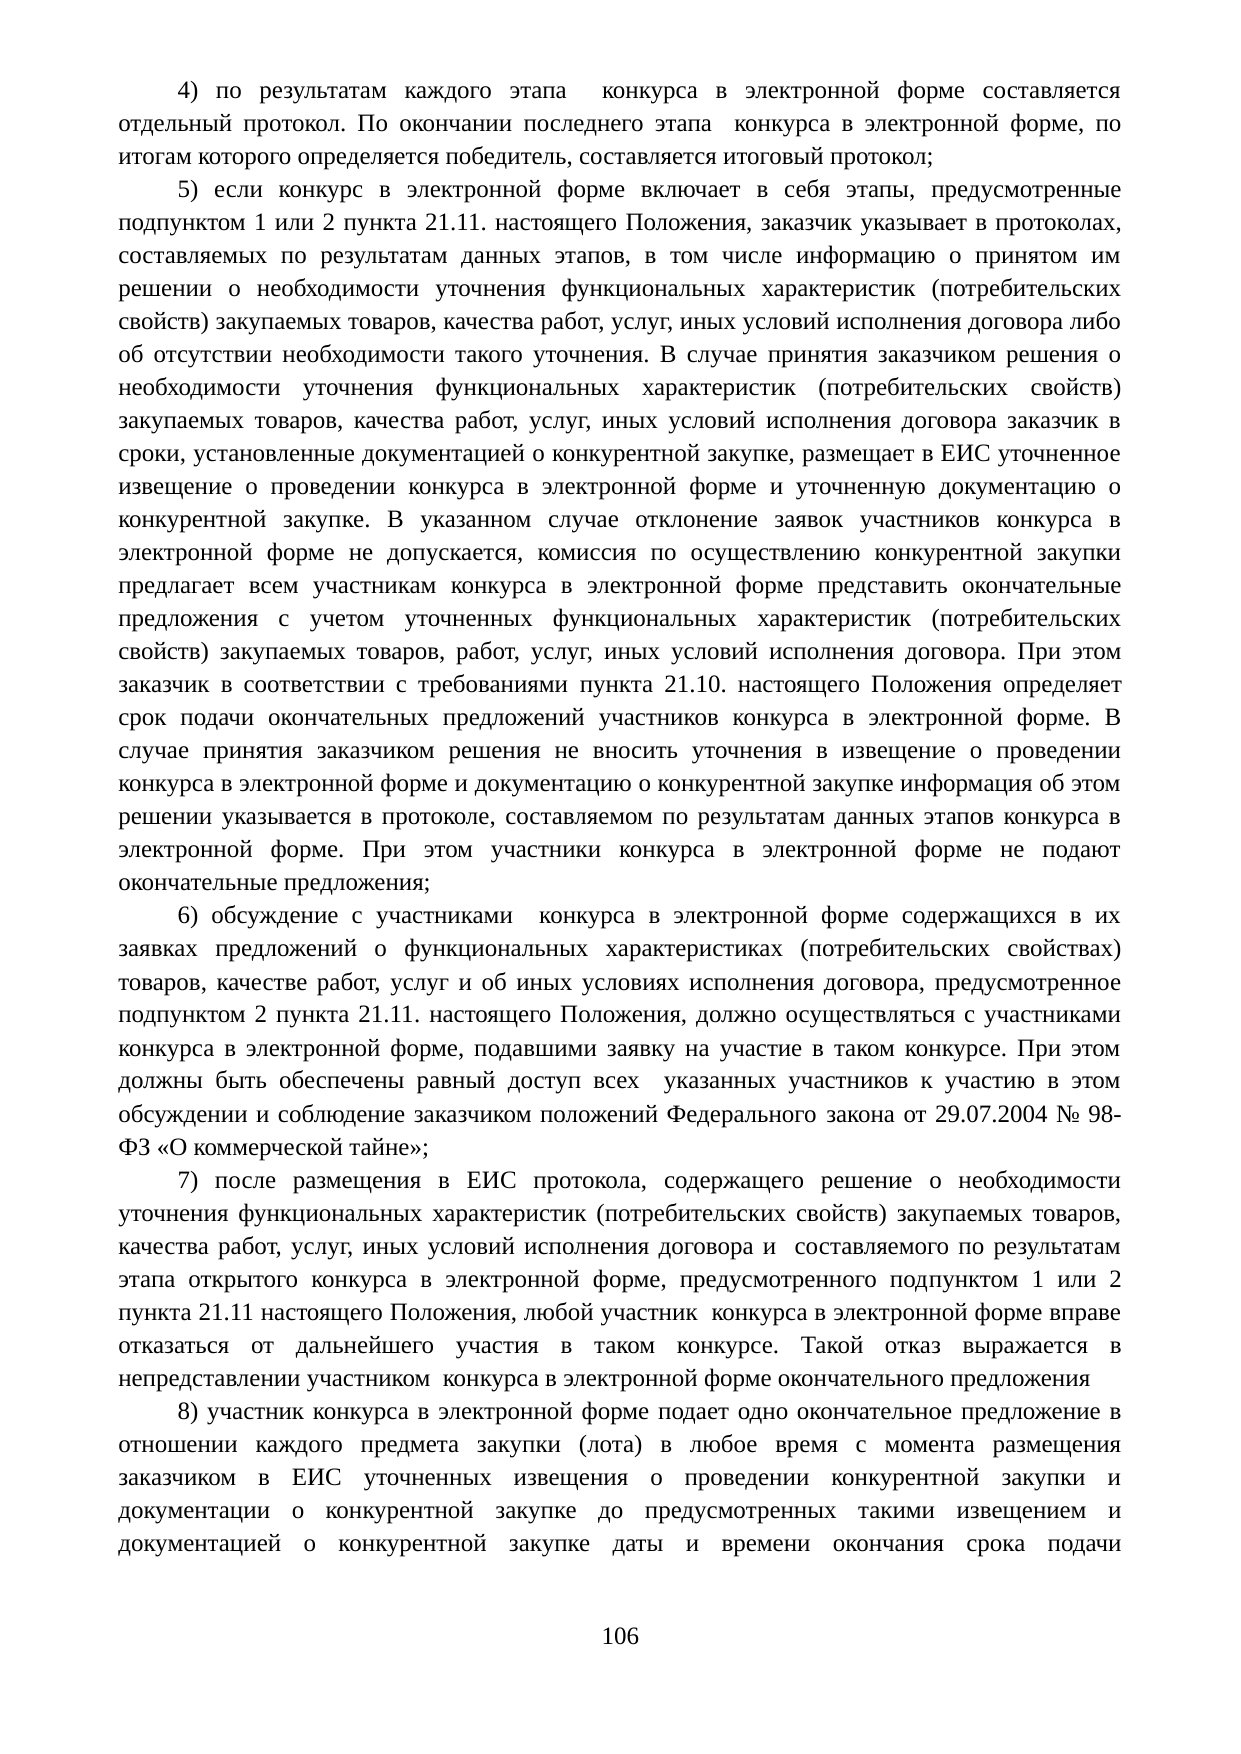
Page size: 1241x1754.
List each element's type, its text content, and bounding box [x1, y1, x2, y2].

text 7) после размещения в ЕИС протокола, содержащего решение о необходимости уточнения функциональных характеристик (потребительских свойств) закупаемых товаров, качества работ, услуг, иных условий исполнения договора и составляемого по результатам этапа открытого конкурса в электронной форме, предусмотренного подпунктом 1 или 2 пункта 21.11 настоящего Положения, любой участник конкурса в электронной форме вправе отказаться от дальнейшего участия в таком конкурсе. Такой отказ выражается в непредставлении участником конкурса в электронной форме окончательного предложения [118, 1165, 1122, 1392]
text 4) по результатам каждого этапа конкурса в электронной форме составляется отдельный протокол. По окончании последнего этапа конкурса в электронной форме, по итогам которого определяется победитель, составляется итоговый протокол; [118, 75, 1122, 170]
text 8) участник конкурса в электронной форме подает одно окончательное предложение в отношении каждого предмета закупки (лота) в любое время с момента размещения заказчиком в ЕИС уточненных извещения о проведении конкурентной закупки и документации о конкурентной закупке до предусмотренных такими извещением и документацией о конкурентной закупке даты и времени окончания срока подачи [118, 1396, 1122, 1557]
text 5) если конкурс в электронной форме включает в себя этапы, предусмотренные подпунктом 1 или 2 пункта 21.11. настоящего Положения, заказчик указывает в протоколах, составляемых по результатам данных этапов, в том числе информацию о принятом им решении о необходимости уточнения функциональных характеристик (потребительских свойств) закупаемых товаров, качества работ, услуг, иных условий исполнения договора либо об отсутствии необходимости такого уточнения. В случае принятия заказчиком решения о необходимости уточнения функциональных характеристик (потребительских свойств) закупаемых товаров, качества работ, услуг, иных условий исполнения договора заказчик в сроки, установленные документацией о конкурентной закупке, размещает в ЕИС уточненное извещение о проведении конкурса в электронной форме и уточненную документацию о конкурентной закупке. В указанном случае отклонение заявок участников конкурса в электронной форме не допускается, комиссия по осуществлению конкурентной закупки предлагает всем участникам конкурса в электронной форме представить окончательные предложения с учетом уточненных функциональных характеристик (потребительских свойств) закупаемых товаров, работ, услуг, иных условий исполнения договора. При этом заказчик в соответствии с требованиями пункта 21.10. настоящего Положения определяет срок подачи окончательных предложений участников конкурса в электронной форме. В случае принятия заказчиком решения не вносить уточнения в извещение о проведении конкурса в электронной форме и документацию о конкурентной закупке информация об этом решении указывается в протоколе, составляемом по результатам данных этапов конкурса в электронной форме. При этом участники конкурса в электронной форме не подают окончательные предложения; [118, 174, 1122, 896]
text 6) обсуждение с участниками конкурса в электронной форме содержащихся в их заявках предложений о функциональных характеристиках (потребительских свойствах) товаров, качестве работ, услуг и об иных условиях исполнения договора, предусмотренное подпунктом 2 пункта 21.11. настоящего Положения, должно осуществляться с участниками конкурса в электронной форме, подавшими заявку на участие в таком конкурсе. При этом должны быть обеспечены равный доступ всех указанных участников к участию в этом обсуждении и соблюдение заказчиком положений Федерального закона от 29.07.2004 № 98-ФЗ «О коммерческой тайне»; [118, 901, 1122, 1160]
